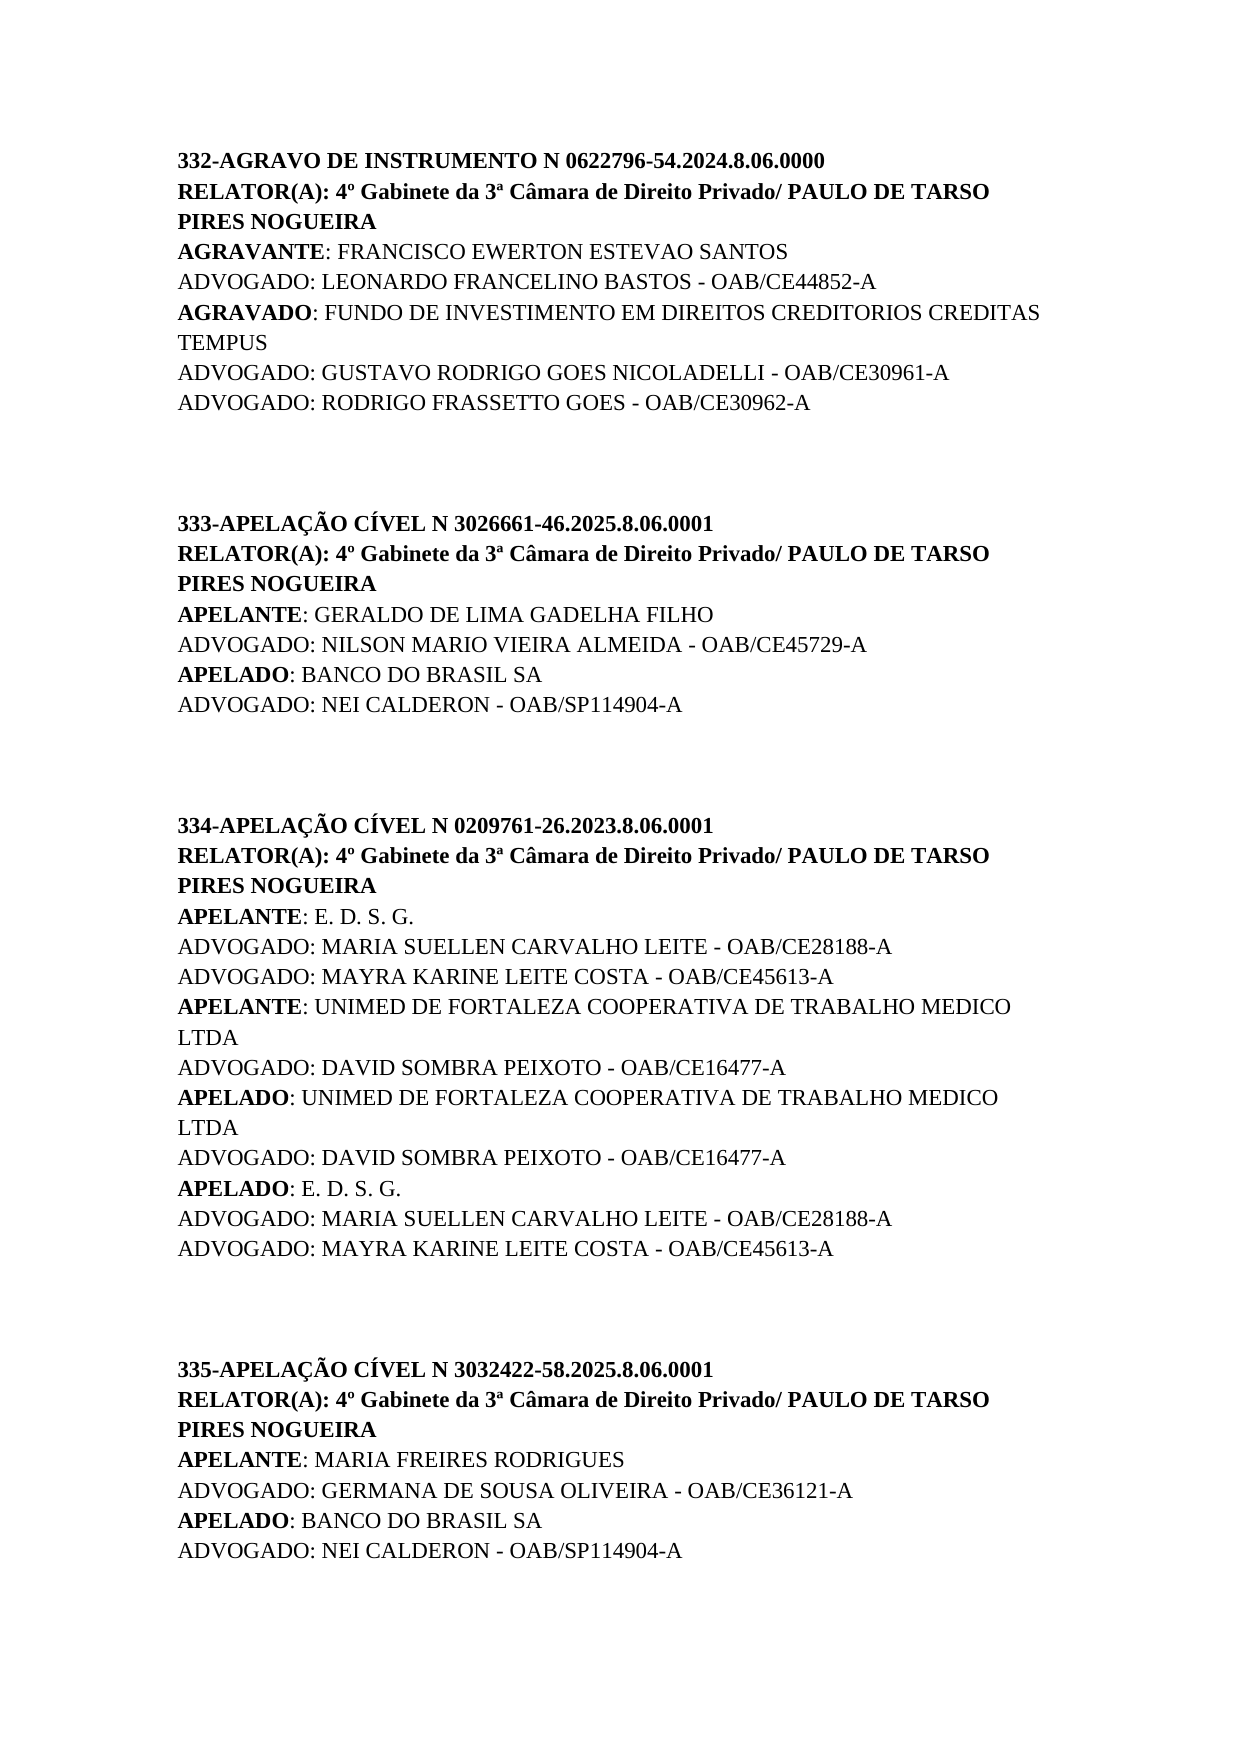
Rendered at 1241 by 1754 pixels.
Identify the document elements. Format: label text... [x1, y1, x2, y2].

text 332-AGRAVO DE INSTRUMENTO N 0622796-54.2024.8.06.0000 RELATOR(A): 4º Gabinete da 3ª Câmara de Direito Privado/ PAULO DE TARSO PIRES NOGUEIRA AGRAVANTE: FRANCISCO EWERTON ESTEVAO SANTOS ADVOGADO: LEONARDO FRANCELINO BASTOS - OAB/CE44852-A AGRAVADO: FUNDO DE INVESTIMENTO EM DIREITOS CREDITORIOS CREDITAS TEMPUS ADVOGADO: GUSTAVO RODRIGO GOES NICOLADELLI - OAB/CE30961-A ADVOGADO: RODRIGO FRASSETTO GOES - OAB/CE30962-A 333-APELAÇÃO CÍVEL N 3026661-46.2025.8.06.0001 RELATOR(A): 4º Gabinete da 3ª Câmara de Direito Privado/ PAULO DE TARSO PIRES NOGUEIRA APELANTE: GERALDO DE LIMA GADELHA FILHO ADVOGADO: NILSON MARIO VIEIRA ALMEIDA - OAB/CE45729-A APELADO: BANCO DO BRASIL SA ADVOGADO: NEI CALDERON - OAB/SP114904-A 334-APELAÇÃO CÍVEL N 0209761-26.2023.8.06.0001 RELATOR(A): 4º Gabinete da 3ª Câmara de Direito Privado/ PAULO DE TARSO PIRES NOGUEIRA APELANTE: E. D. S. G. ADVOGADO: MARIA SUELLEN CARVALHO LEITE - OAB/CE28188-A ADVOGADO: MAYRA KARINE LEITE COSTA - OAB/CE45613-A APELANTE: UNIMED DE FORTALEZA COOPERATIVA DE TRABALHO MEDICO LTDA ADVOGADO: DAVID SOMBRA PEIXOTO - OAB/CE16477-A APELADO: UNIMED DE FORTALEZA COOPERATIVA DE TRABALHO MEDICO LTDA ADVOGADO: DAVID SOMBRA PEIXOTO - OAB/CE16477-A APELADO: E. D. S. G. ADVOGADO: MARIA SUELLEN CARVALHO LEITE - OAB/CE28188-A ADVOGADO: MAYRA KARINE LEITE COSTA - OAB/CE45613-A 335-APELAÇÃO CÍVEL N 3032422-58.2025.8.06.0001 RELATOR(A): 4º Gabinete da 3ª Câmara de Direito Privado/ PAULO DE TARSO PIRES NOGUEIRA APELANTE: MARIA FREIRES RODRIGUES ADVOGADO: GERMANA DE SOUSA OLIVEIRA - OAB/CE36121-A APELADO: BANCO DO BRASIL SA ADVOGADO: NEI CALDERON - OAB/SP114904-A [177, 148, 1063, 1594]
